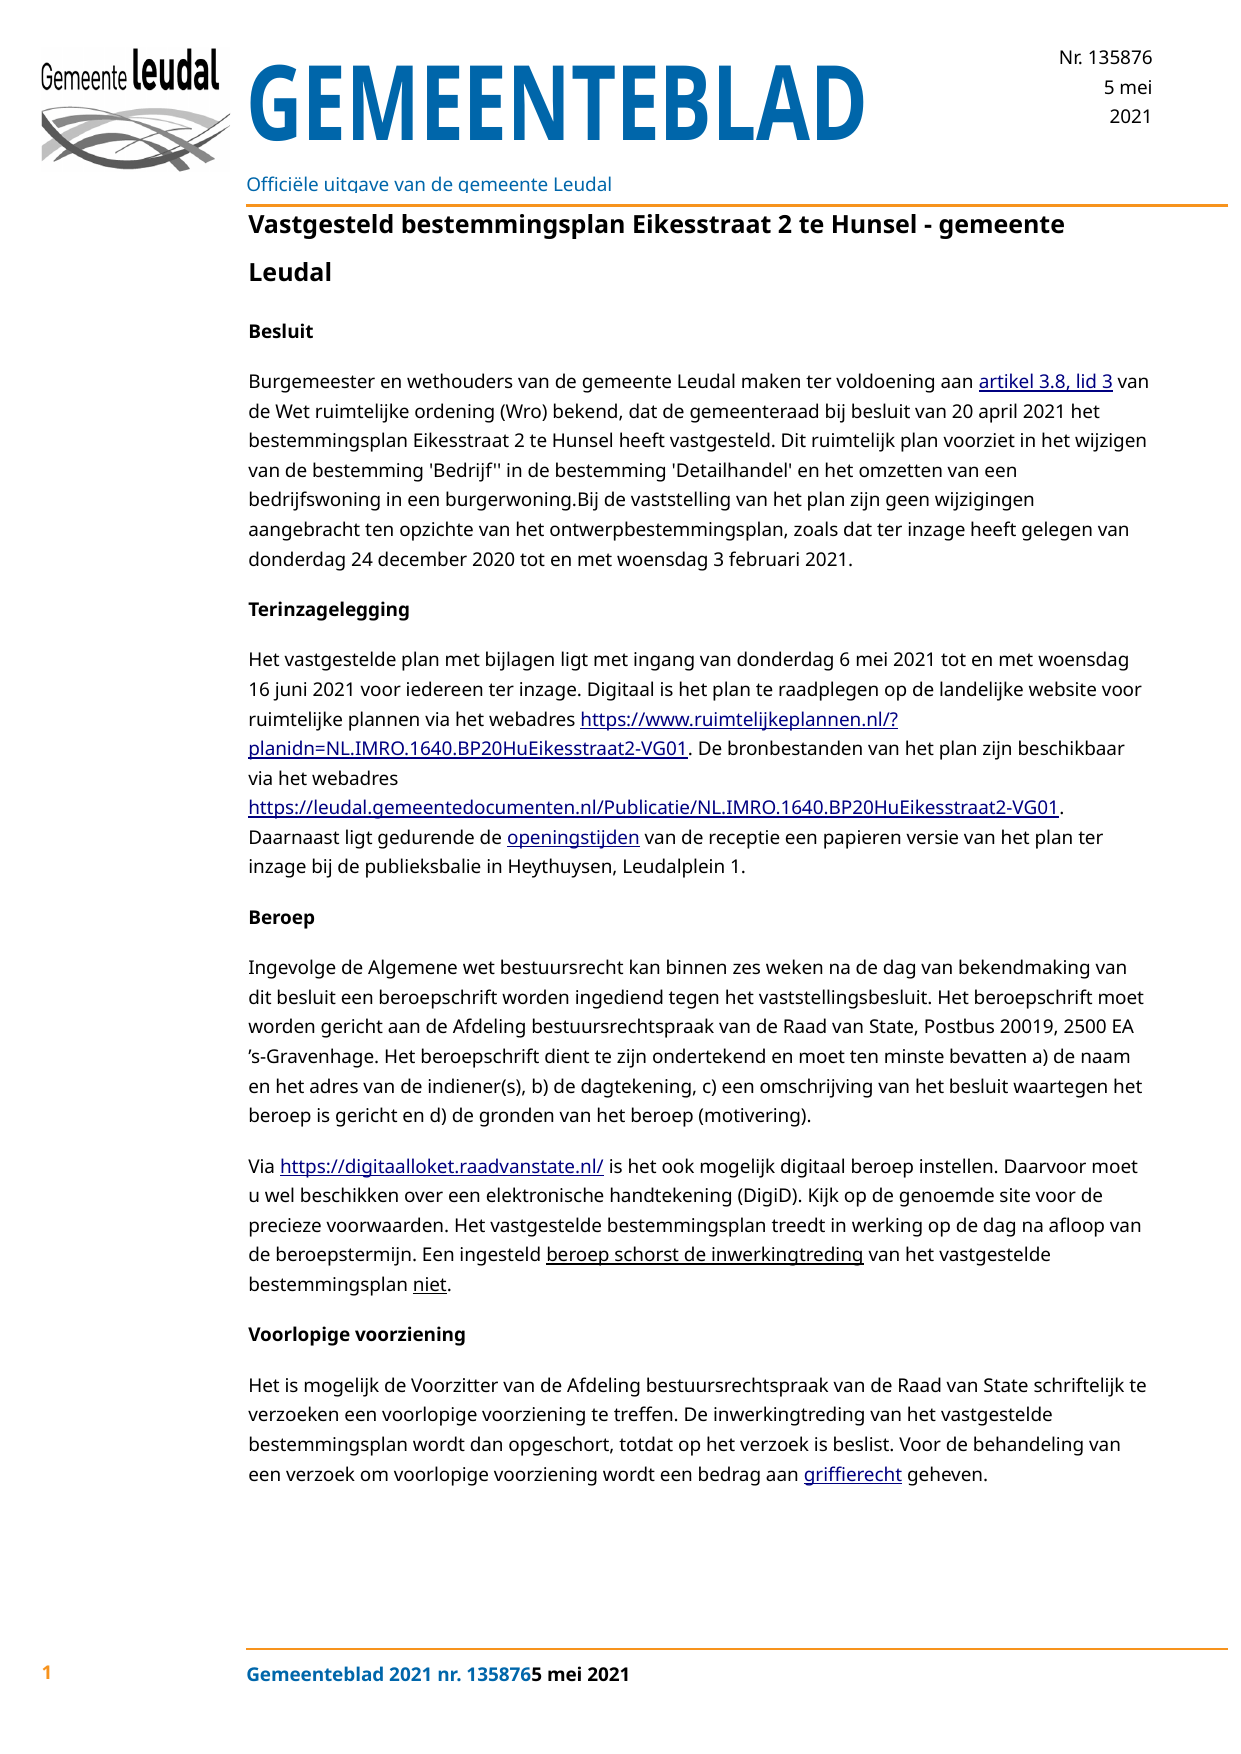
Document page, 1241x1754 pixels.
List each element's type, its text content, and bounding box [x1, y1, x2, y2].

text Vastgesteld bestemmingsplan Eikesstraat 2 te Hunsel - gemeente Leudal [248, 207, 1152, 288]
text Burgemeester en wethouders van de gemeente Leudal maken ter voldoening aan artikel 3.8, lid 3 van de Wet ruimtelijke ordening (Wro) bekend, dat de gemeenteraad bij besluit van 20 april 2021 het bestemmingsplan Eikesstraat 2 te Hunsel heeft vastgesteld. Dit ruimtelijk plan voorziet in het wijzigen van de bestemming 'Bedrijf'' in de bestemming 'Detailhandel' en het omzetten van een bedrijfswoning in een burgerwoning.Bij de vaststelling van het plan zijn geen wijzigingen aangebracht ten opzichte van het ontwerpbestemmingsplan, zoals dat ter inzage heeft gelegen van donderdag 24 december 2020 tot en met woensdag 3 februari 2021. [248, 368, 1152, 572]
text Terinzagelegging [248, 596, 1152, 622]
text Beroep [248, 904, 1152, 930]
text Voorlopige voorziening [248, 1322, 1152, 1347]
picture [41, 47, 231, 172]
text Het vastgestelde plan met bijlagen ligt met ingang van donderdag 6 mei 2021 tot en met woensdag 16 juni 2021 voor iedereen ter inzage. Digitaal is het plan te raadplegen op de landelijke website voor ruimtelijke plannen via het webadres https://www.ruimtelijkeplannen.nl/?planidn=NL.IMRO.1640.BP20HuEikesstraat2-VG01. De bronbestanden van het plan zijn beschikbaar via het webadres https://leudal.gemeentedocumenten.nl/Publicatie/NL.IMRO.1640.BP20HuEikesstraat2-VG01. Daarnaast ligt gedurende de openingstijden van de receptie een papieren versie van het plan ter inzage bij de publieksbalie in Heythuysen, Leudalplein 1. [248, 647, 1152, 879]
text Ingevolge de Algemene wet bestuursrecht kan binnen zes weken na de dag van bekendmaking van dit besluit een beroepschrift worden ingediend tegen het vaststellingsbesluit. Het beroepschrift moet worden gericht aan de Afdeling bestuursrechtspraak van de Raad van State, Postbus 20019, 2500 EA ’s-Gravenhage. Het beroepschrift dient te zijn ondertekend en moet ten minste bevatten a) de naam en het adres van de indiener(s), b) de dagtekening, c) een omschrijving van het besluit waartegen het beroep is gericht en d) de gronden van het beroep (motivering). [248, 954, 1152, 1128]
text Besluit [248, 318, 1152, 344]
text Het is mogelijk de Voorzitter van de Afdeling bestuursrechtspraak van de Raad van State schriftelijk te verzoeken een voorlopige voorziening te treffen. De inwerkingtreding van het vastgestelde bestemmingsplan wordt dan opgeschort, totdat op het verzoek is beslist. Voor de behandeling van een verzoek om voorlopige voorziening wordt een bedrag aan griffierecht geheven. [248, 1372, 1152, 1487]
text Via https://digitaalloket.raadvanstate.nl/ is het ook mogelijk digitaal beroep instellen. Daarvoor moet u wel beschikken over een elektronische handtekening (DigiD). Kijk op de genoemde site voor de precieze voorwaarden. Het vastgestelde bestemmingsplan treedt in werking op de dag na afloop van de beroepstermijn. Een ingesteld beroep schorst de inwerkingtreding van het vastgestelde bestemmingsplan niet. [248, 1153, 1152, 1297]
